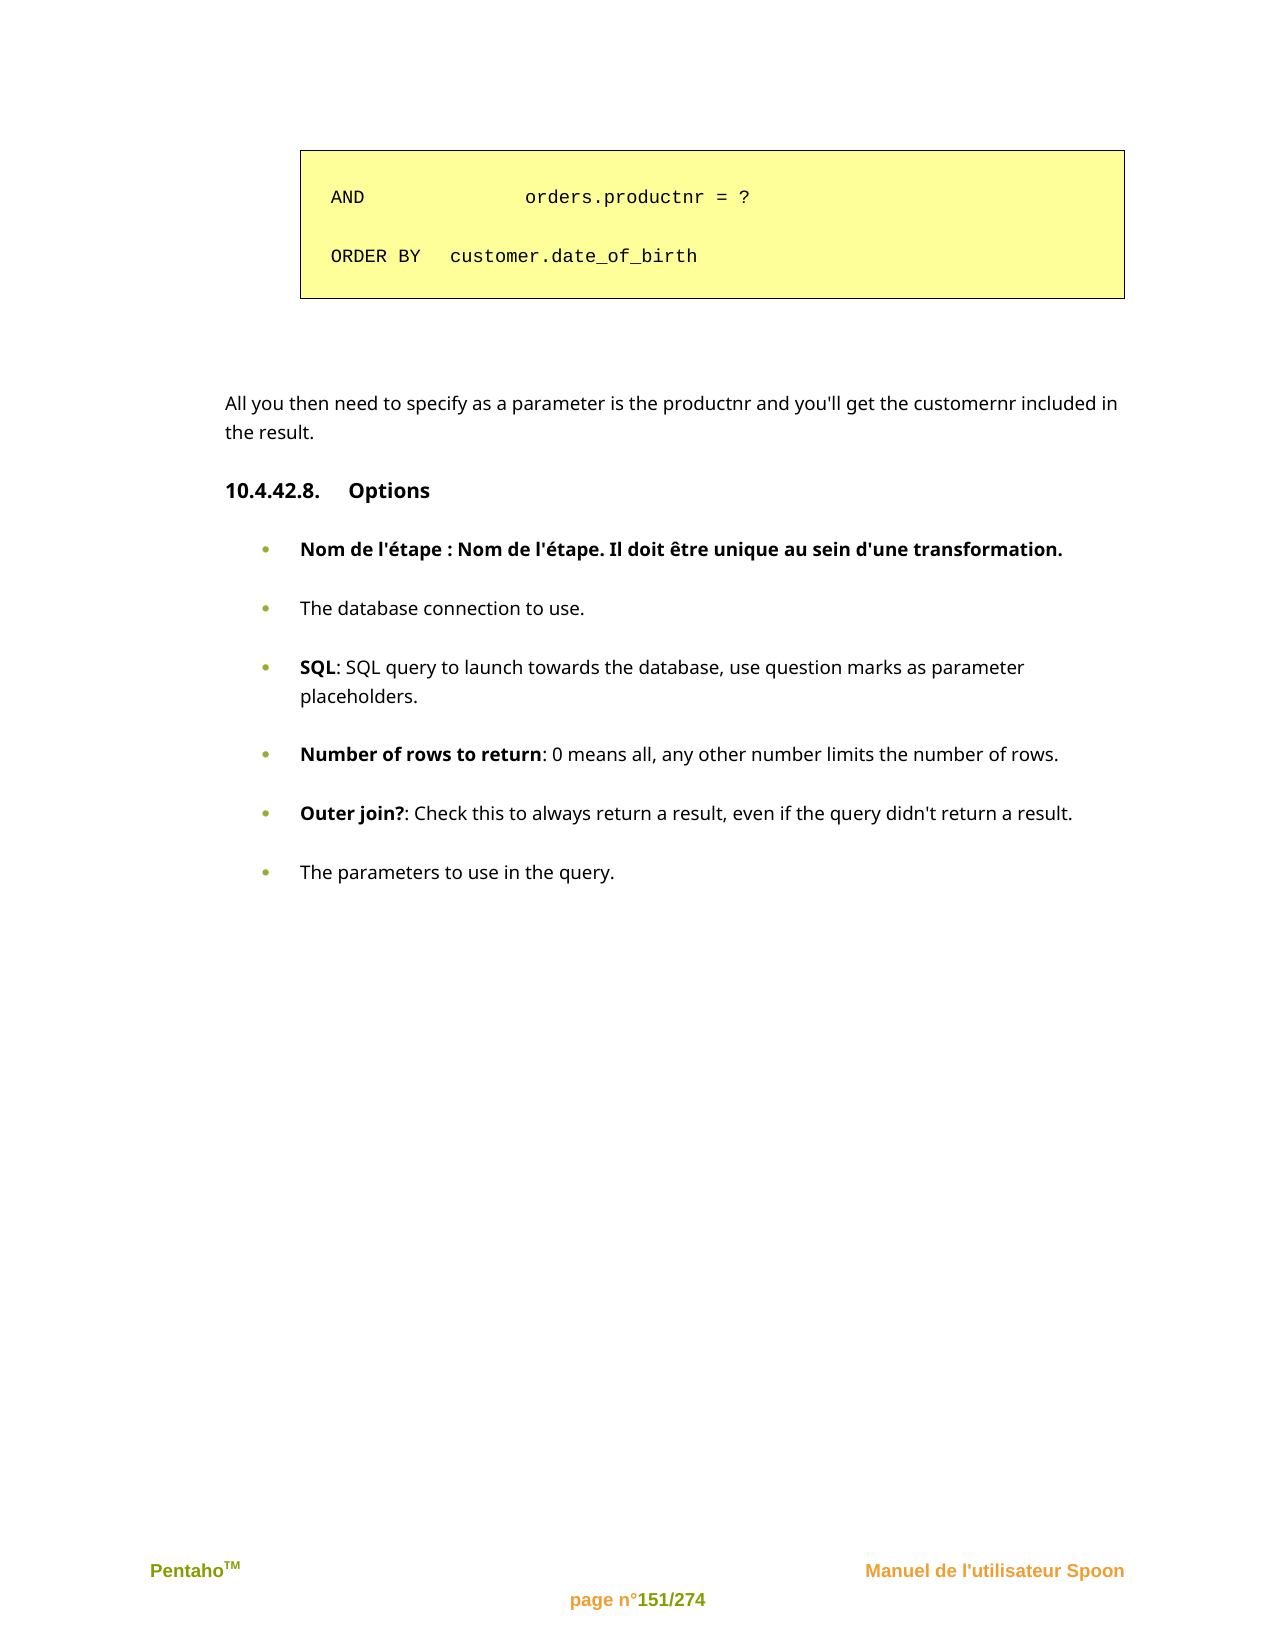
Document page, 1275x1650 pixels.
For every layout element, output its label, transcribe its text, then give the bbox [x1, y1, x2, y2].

list Nom de l'étape : Nom de l'étape. Il doit être unique au sein d'une transformation. [262, 533, 1125, 563]
list Number of rows to return: 0 means all, any other number limits the number of rows. [262, 738, 1125, 768]
text All you then need to specify as a parameter is the productnr and you'll get the customernr included in the result. [225, 387, 1125, 445]
list SQL: SQL query to launch towards the database, use question marks as parameter placeholders. [262, 651, 1125, 709]
text AND orders.productnr = ? [301, 151, 1124, 209]
list The database connection to use. [262, 592, 1125, 621]
list Outer join?: Check this to always return a result, even if the query didn't return a result. [262, 797, 1125, 826]
list The parameters to use in the query. [262, 856, 1125, 885]
text ORDER BY customer.date_of_birth [301, 209, 1124, 298]
subtitle Options [225, 475, 1125, 504]
